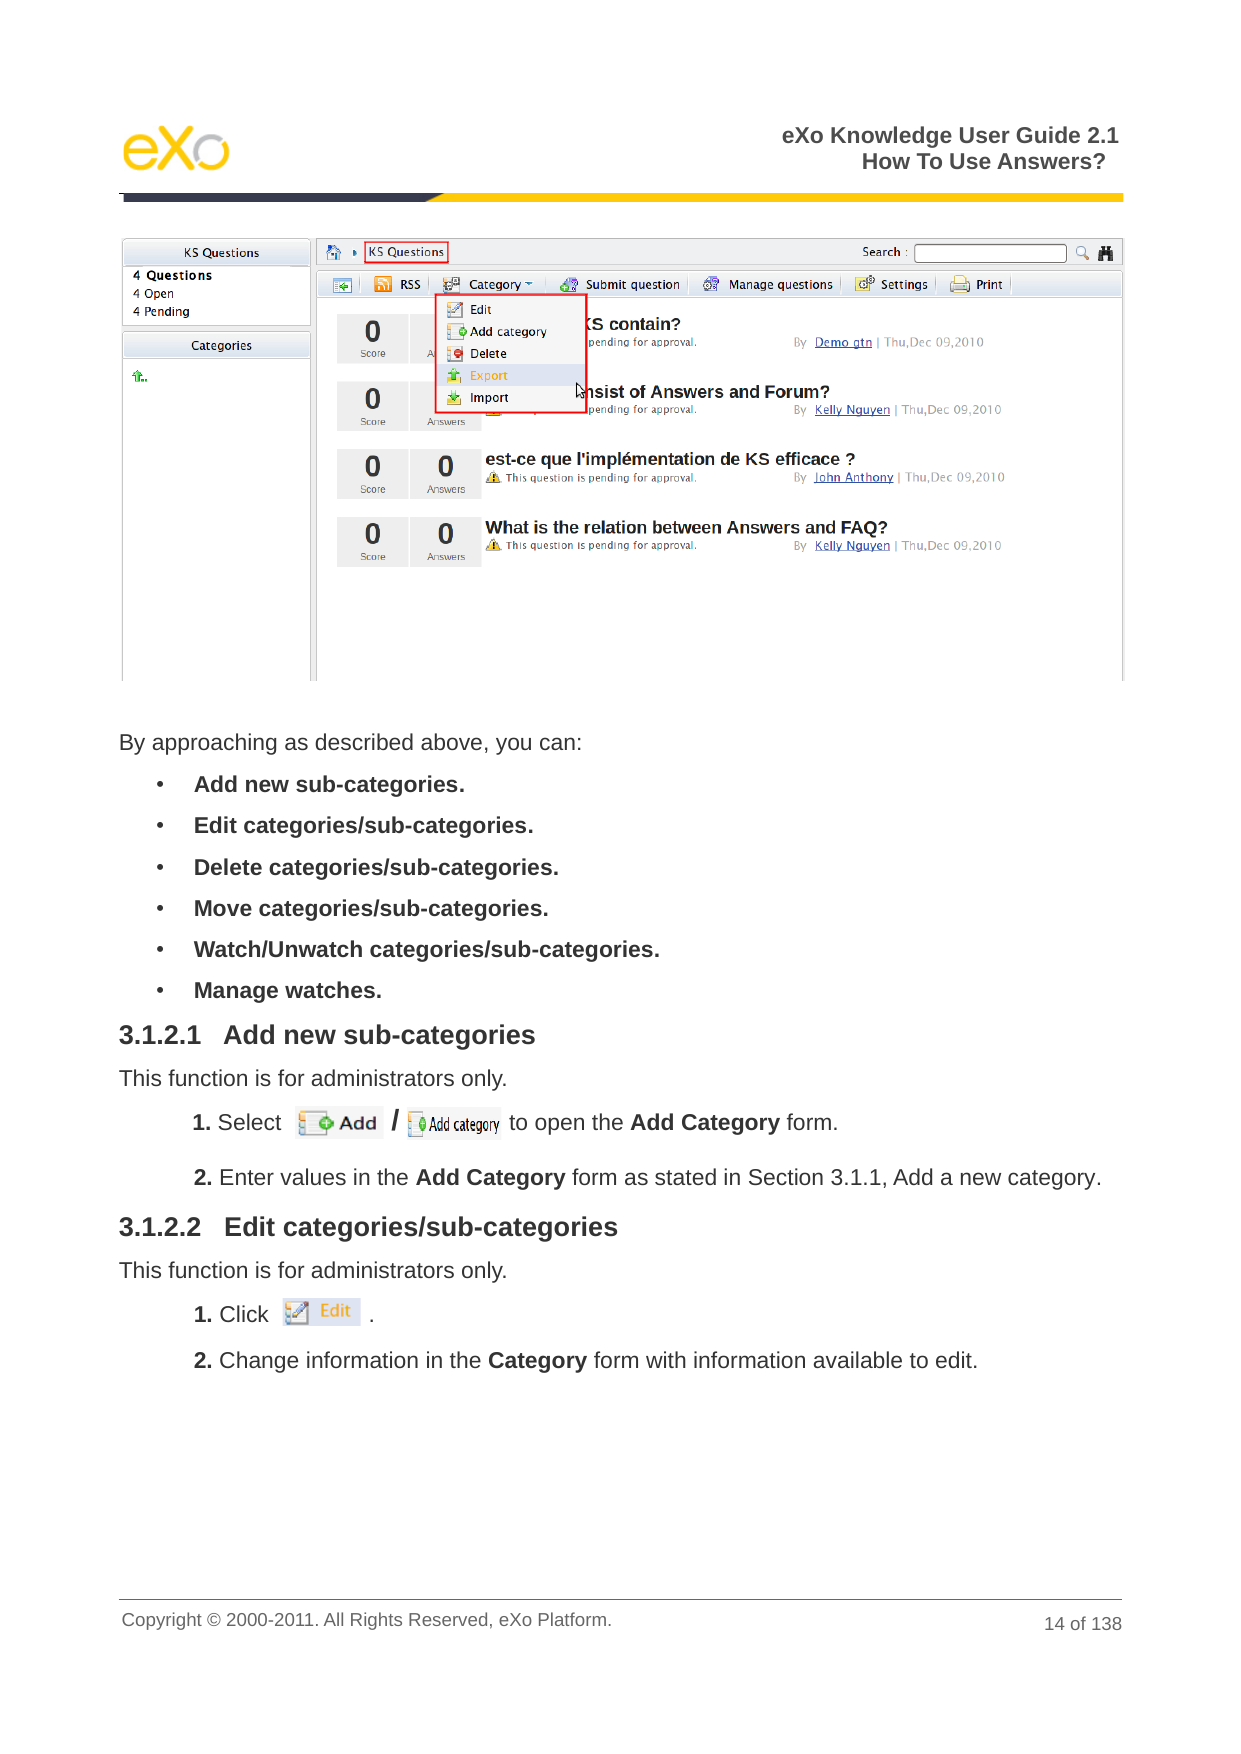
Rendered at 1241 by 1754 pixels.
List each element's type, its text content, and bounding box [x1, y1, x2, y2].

list 1. Click . [156, 1291, 1122, 1333]
picture [121, 238, 1125, 681]
list Watch/Unwatch categories/sub-categories. [156, 936, 1122, 962]
picture [406, 1107, 502, 1140]
subtitle Edit categories/sub-categories [118, 1211, 1122, 1242]
picture [123, 125, 230, 171]
list Edit categories/sub-categories. [156, 812, 1122, 838]
subtitle Add new sub-categories [118, 1019, 1122, 1050]
list Manage watches. [156, 977, 1122, 1004]
picture [282, 1298, 361, 1326]
list Move categories/sub-categories. [156, 895, 1122, 921]
list Delete categories/sub-categories. [156, 853, 1122, 880]
picture [123, 193, 1124, 202]
picture [295, 1106, 384, 1139]
text By approaching as described above, you can: [118, 729, 1122, 756]
text This function is for administrators only. [118, 1065, 1122, 1091]
list 2. Enter values in the Add Category form as stated in Section 3.1.1, Add a new category. [156, 1163, 1122, 1190]
list Add new sub-categories. [156, 771, 1122, 797]
list 1. Select /to open the Add Category form. [82, 1099, 1122, 1147]
list 2. Change information in the Category form with information available to edit. [156, 1347, 1122, 1373]
text This function is for administrators only. [118, 1257, 1122, 1283]
